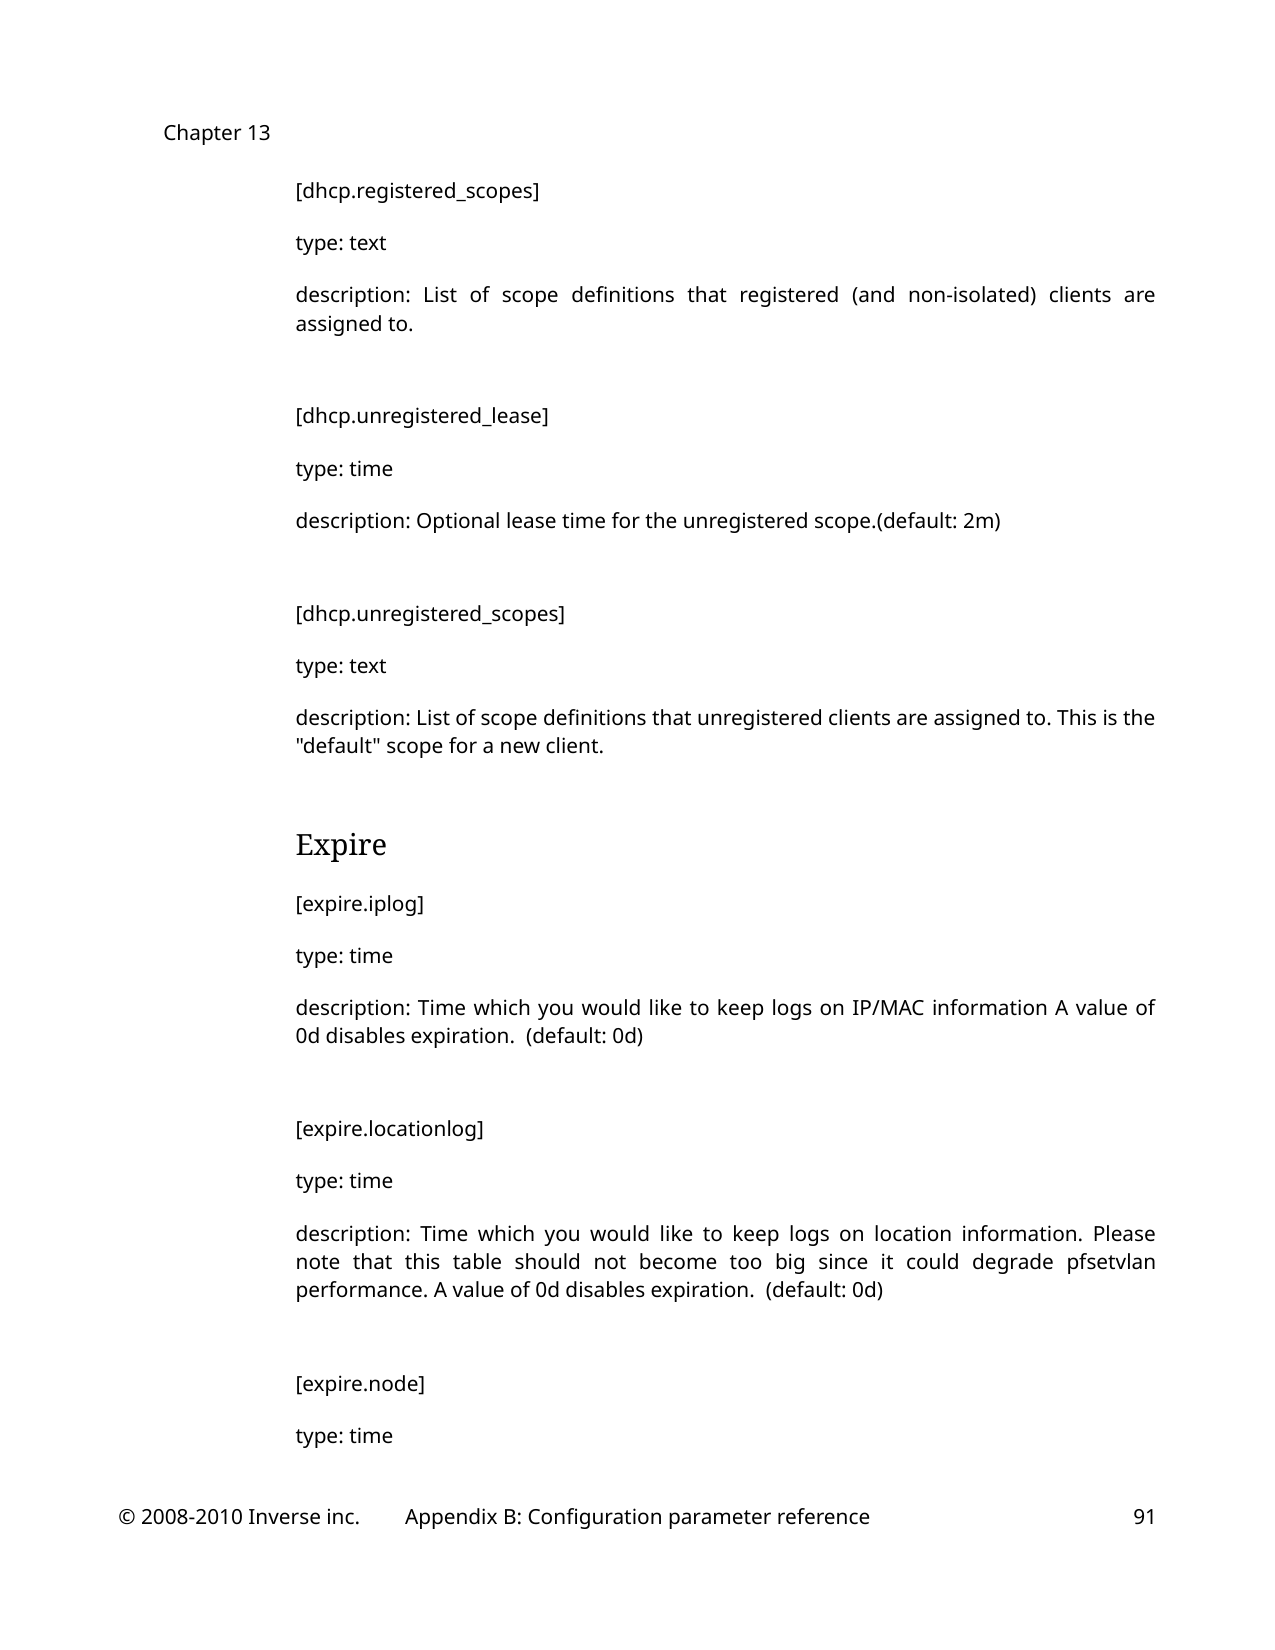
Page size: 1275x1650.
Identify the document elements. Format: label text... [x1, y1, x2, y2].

text type: time [295, 454, 1157, 482]
text type: text [295, 651, 1157, 679]
text [expire.node] [295, 1369, 1157, 1397]
text type: text [295, 228, 1157, 257]
text type: time [295, 1167, 1157, 1195]
text description: Time which you would like to keep logs on location information. Please note that this table should not become too big since it could degrade pfsetvlan performance. A value of 0d disables expiration. (default: 0d) [295, 1219, 1157, 1304]
text [dhcp.unregistered_lease] [295, 402, 1157, 430]
text description: List of scope definitions that unregistered clients are assigned to. This is the "default" scope for a new client. [295, 703, 1157, 760]
text description: Time which you would like to keep logs on IP/MAC information A value of 0d disables expiration. (default: 0d) [295, 993, 1157, 1050]
text [dhcp.unregistered_scopes] [295, 599, 1157, 627]
subtitle Expire [295, 824, 1157, 864]
text type: time [295, 1421, 1157, 1449]
text [dhcp.registered_scopes] [295, 176, 1157, 204]
text type: time [295, 941, 1157, 969]
text description: List of scope definitions that registered (and non-isolated) clients are assigned to. [295, 280, 1157, 337]
text [expire.iplog] [295, 889, 1157, 917]
text description: Optional lease time for the unregistered scope.(default: 2m) [295, 506, 1157, 534]
text [expire.locationlog] [295, 1114, 1157, 1143]
